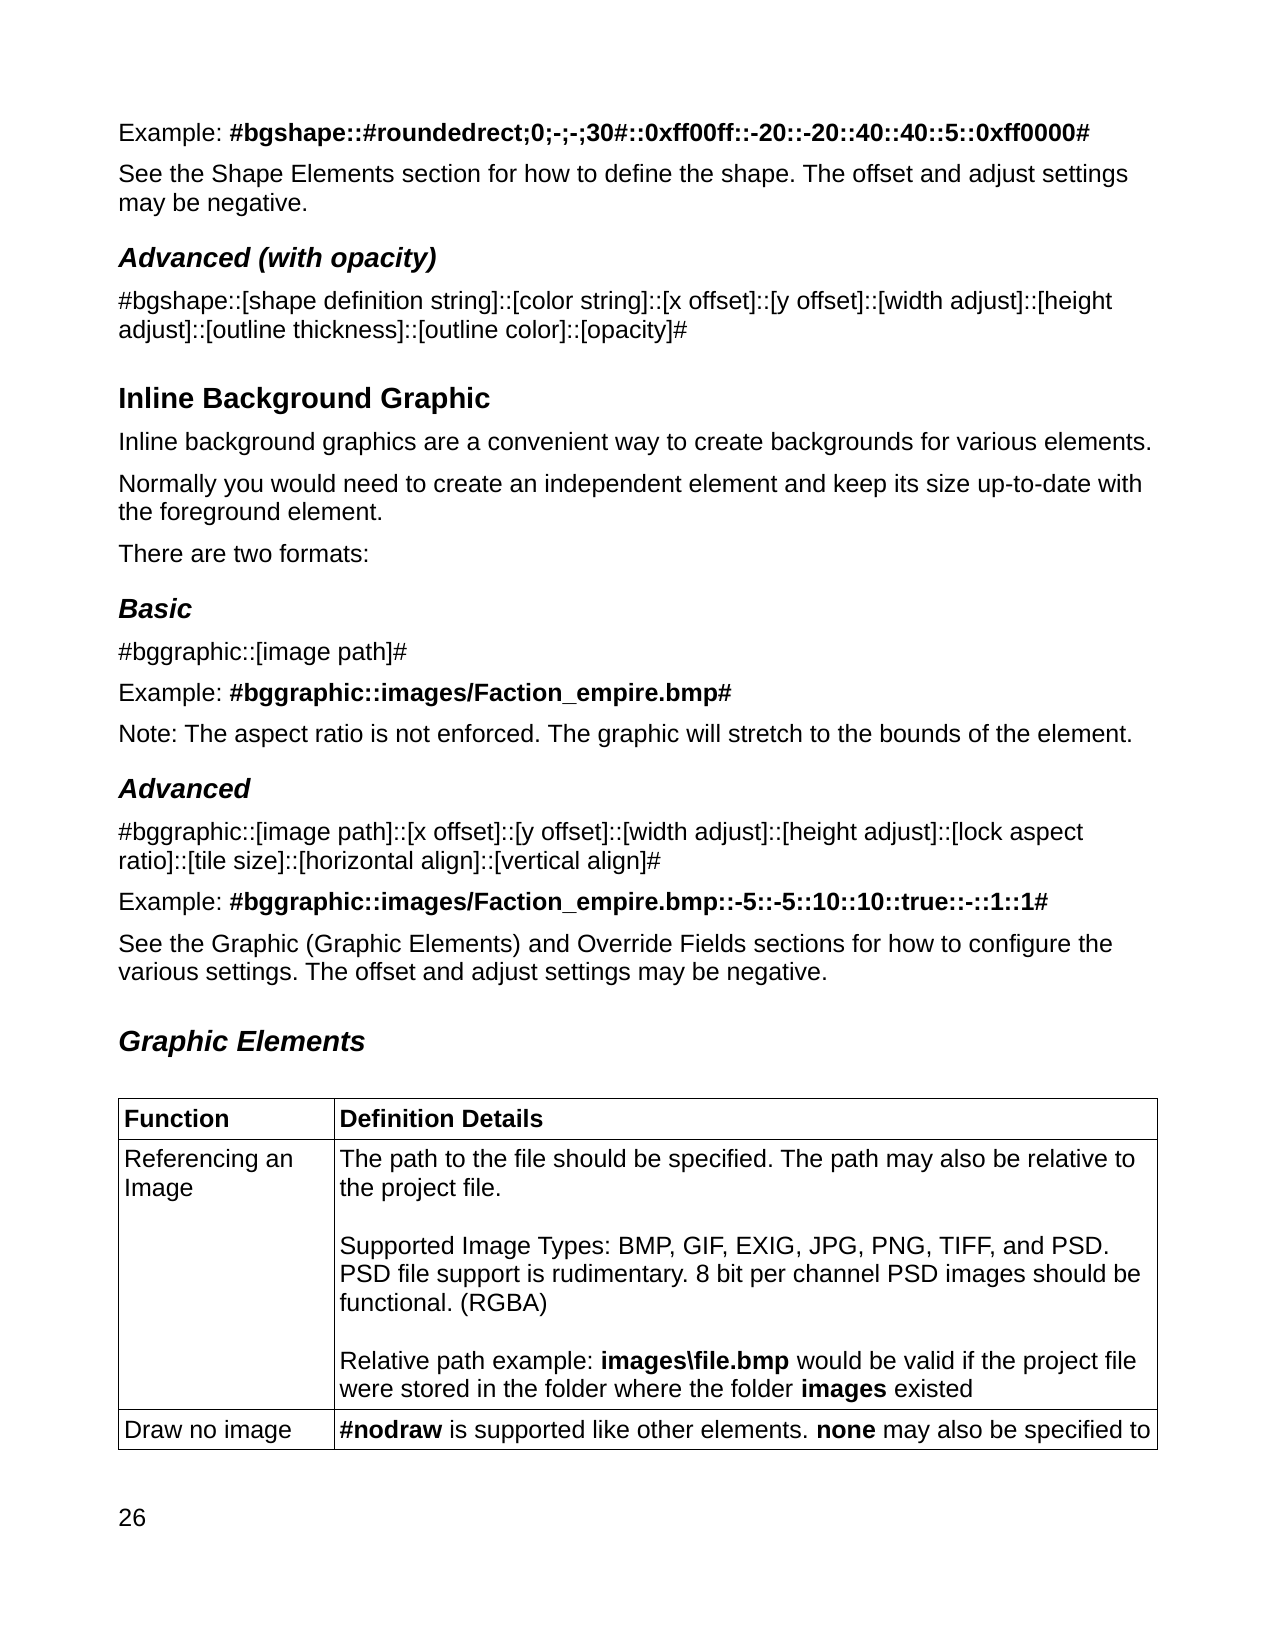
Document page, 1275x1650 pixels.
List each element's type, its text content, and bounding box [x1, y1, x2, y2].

table_cell The path to the file should be specified. The path may also be relative to the project file. Supported Image Types: BMP, GIF, EXIG, JPG, PNG, TIFF, and PSD. PSD file support is rudimentary. 8 bit per channel PSD images should be functional. (RGBA) Relative path example: images\file.bmp would be valid if the project file were stored in the folder where the folder images existed [335, 1140, 1157, 1409]
text #bggraphic::[image path]::[x offset]::[y offset]::[width adjust]::[height adjust]::[lock aspect ratio]::[tile size]::[horizontal align]::[vertical align]# [118, 817, 1157, 875]
text See the Shape Elements section for how to define the shape. The offset and adjust settings may be negative. [118, 159, 1157, 217]
text See the Graphic (Graphic Elements) and Override Fields sections for how to configure the various settings. The offset and adjust settings may be negative. [118, 928, 1157, 986]
subtitle Basic [118, 592, 1157, 624]
text Inline background graphics are a convenient way to create backgrounds for various elements. [118, 427, 1157, 456]
subtitle Graphic Elements [118, 1023, 1157, 1057]
text Normally you would need to create an independent element and keep its size up-to-date with the foreground element. [118, 468, 1157, 526]
table_cell #nodraw is supported like other elements. none may also be specified to [335, 1410, 1157, 1449]
text Example: #bggraphic::images/Faction_empire.bmp# [118, 678, 1157, 707]
table_cell Draw no image [119, 1410, 334, 1449]
subtitle Advanced [118, 773, 1157, 805]
subtitle Advanced (with opacity) [118, 242, 1157, 274]
text #bggraphic::[image path]# [118, 637, 1157, 665]
table_header Definition Details [335, 1099, 1157, 1139]
table_header Function [119, 1099, 334, 1139]
text Example: #bggraphic::images/Faction_empire.bmp::-5::-5::10::10::true::-::1::1# [118, 887, 1157, 916]
subtitle Inline Background Graphic [118, 381, 1157, 415]
text There are two formats: [118, 538, 1157, 567]
text #bgshape::[shape definition string]::[color string]::[x offset]::[y offset]::[width adjust]::[height adjust]::[outline thickness]::[outline color]::[opacity]# [118, 286, 1157, 344]
text Example: #bgshape::#roundedrect;0;-;-;30#::0xff00ff::-20::-20::40::40::5::0xff0000# [118, 118, 1157, 147]
table_cell Referencing an Image [119, 1140, 334, 1409]
text Note: The aspect ratio is not enforced. The graphic will stretch to the bounds of the element. [118, 719, 1157, 748]
